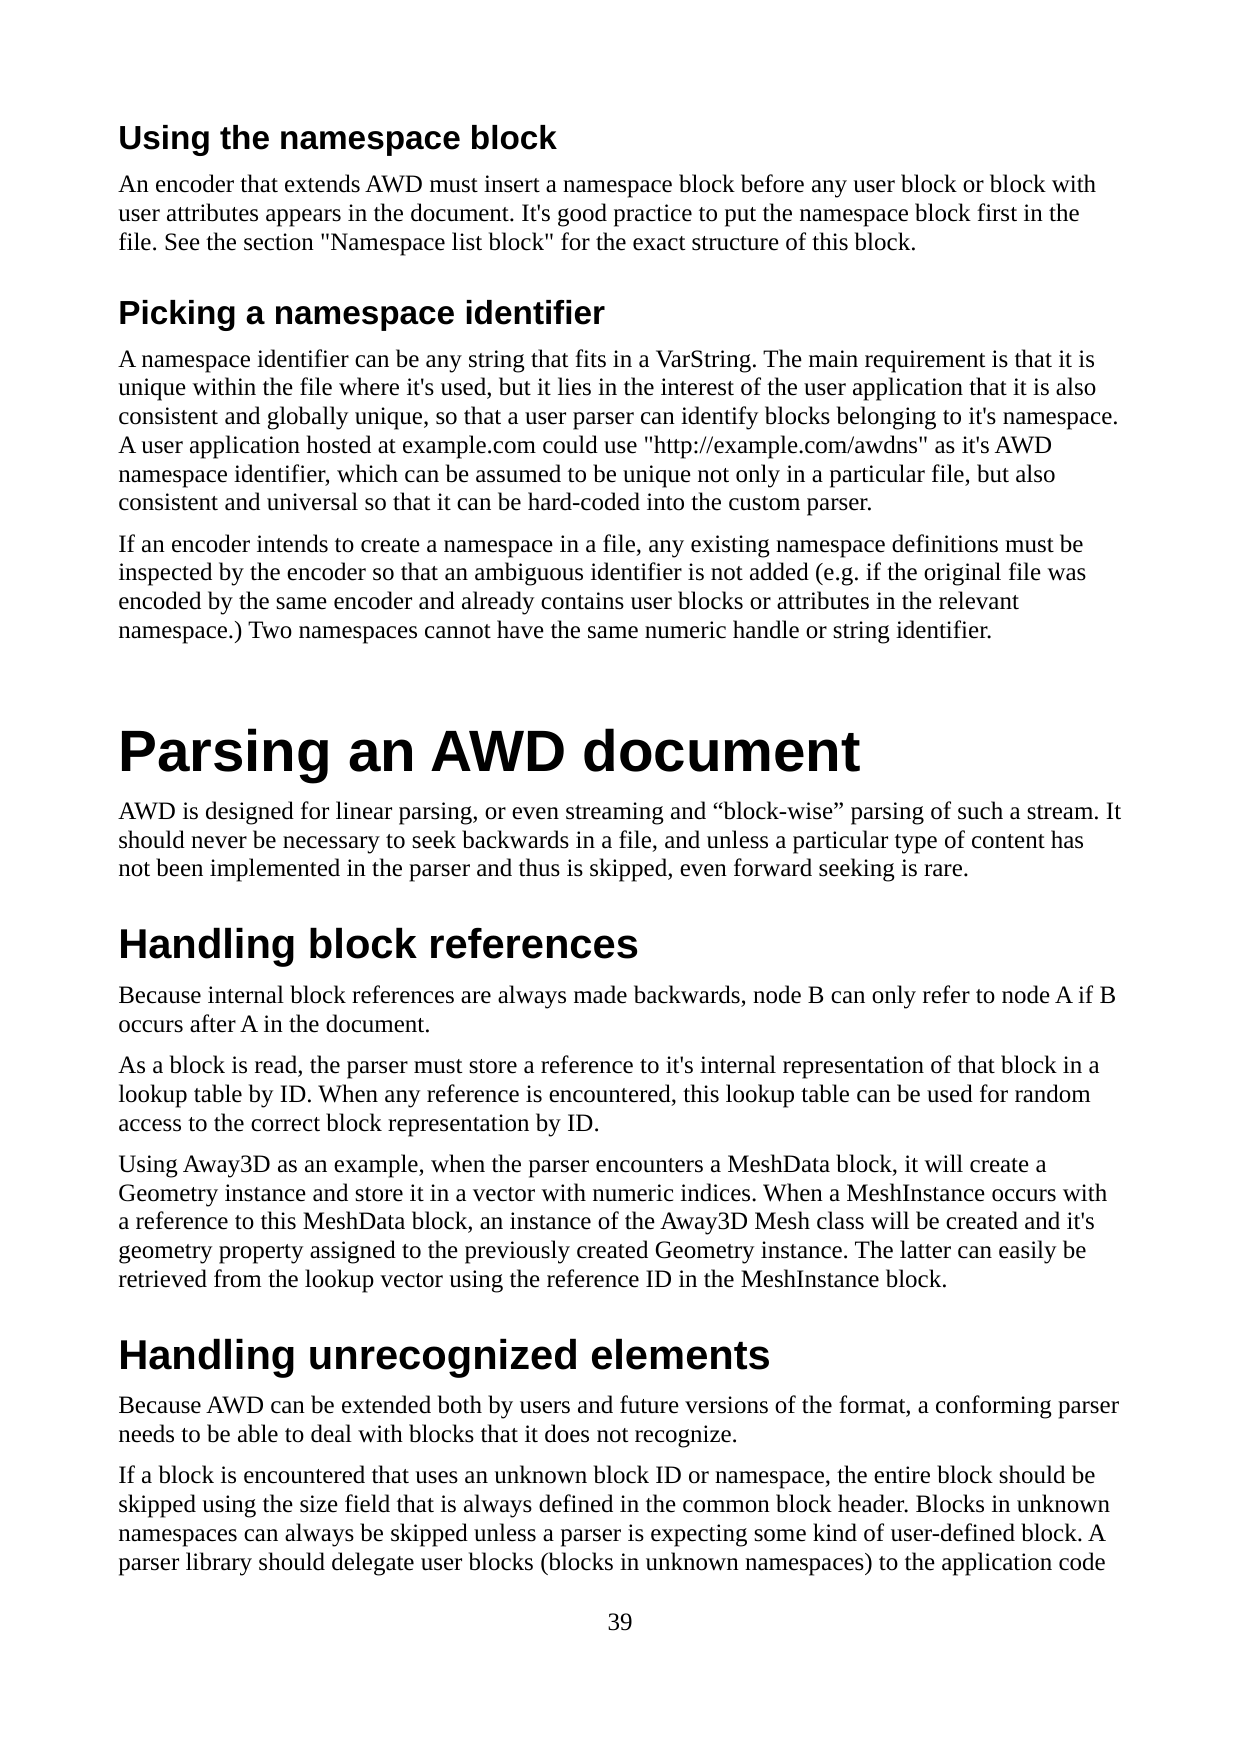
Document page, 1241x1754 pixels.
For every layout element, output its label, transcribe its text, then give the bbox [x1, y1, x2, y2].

text Because AWD can be extended both by users and future versions of the format, a conforming parser needs to be able to deal with blocks that it does not recognize. [118, 1391, 1122, 1448]
subtitle Picking a namespace identifier [118, 293, 1122, 331]
text An encoder that extends AWD must insert a namespace block before any user block or block with user attributes appears in the document. It's good practice to put the namespace block first in the file. See the section "Namespace list block" for the exact structure of this block. [118, 169, 1122, 255]
text If a block is encountered that uses an unknown block ID or namespace, the entire block should be skipped using the size field that is always defined in the common block header. Blocks in unknown namespaces can always be skipped unless a parser is expecting some kind of user-defined block. A parser library should delegate user blocks (blocks in unknown namespaces) to the application code [118, 1461, 1122, 1576]
text AWD is designed for linear parsing, or even streaming and “block-wise” parsing of such a stream. It should never be necessary to seek backwards in a file, and unless a particular type of content has not been implemented in the parser and thus is skipped, even forward seeking is rare. [118, 796, 1122, 882]
text Because internal block references are always made backwards, node B can only refer to node A if B occurs after A in the document. [118, 980, 1122, 1038]
text Using Away3D as an example, when the parser encounters a MeshData block, it will create a Geometry instance and store it in a vector with numeric indices. When a MeshInstance occurs with a reference to this MeshData block, an instance of the Away3D Mesh class will be created and it's geometry property assigned to the previously created Geometry instance. The latter can easily be retrieved from the lookup vector using the reference ID in the MeshInstance block. [118, 1149, 1122, 1293]
subtitle Parsing an AWD document [118, 716, 1122, 783]
text A namespace identifier can be any string that fits in a VarString. The main requirement is that it is unique within the file where it's used, but it lies in the interest of the user application that it is also consistent and globally unique, so that a user parser can identify blocks belonging to it's namespace. A user application hosted at example.com could use "http://example.com/awdns" as it's AWD namespace identifier, which can be assumed to be unique not only in a particular file, but also consistent and universal so that it can be hard-coded into the custom parser. [118, 344, 1122, 516]
subtitle Using the namespace block [118, 118, 1122, 157]
subtitle Handling block references [118, 920, 1122, 968]
text As a block is read, the parser must store a reference to it's internal representation of that block in a lookup table by ID. When any reference is encountered, this lookup table can be used for random access to the correct block representation by ID. [118, 1050, 1122, 1136]
text If an encoder intends to create a namespace in a file, any existing namespace definitions must be inspected by the encoder so that an ambiguous identifier is not added (e.g. if the original file was encoded by the same encoder and already contains user blocks or attributes in the relevant namespace.) Two namespaces cannot have the same numeric handle or string identifier. [118, 529, 1122, 644]
subtitle Handling unrecognized elements [118, 1330, 1122, 1378]
